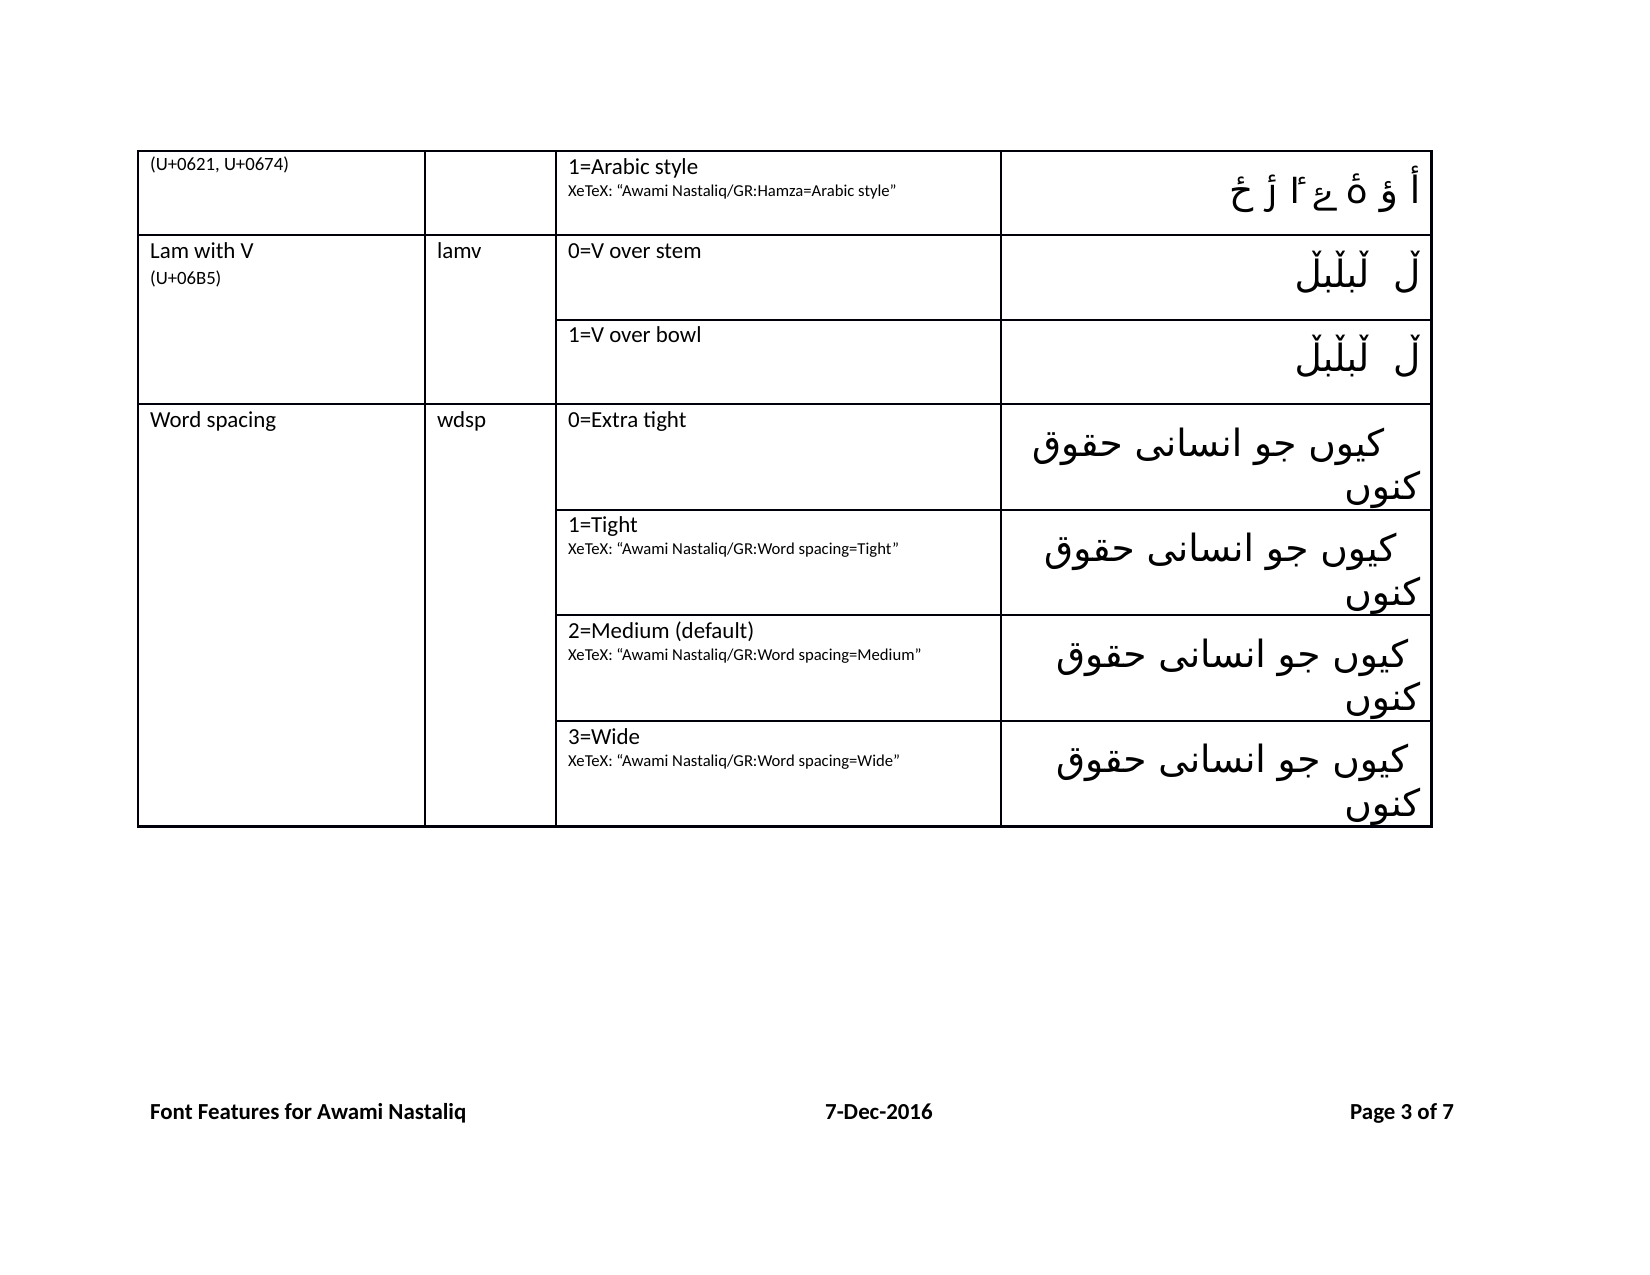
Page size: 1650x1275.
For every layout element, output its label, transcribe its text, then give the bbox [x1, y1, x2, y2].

table_cell کیوں جو انسانی حقوق کنوں [1002, 405, 1430, 508]
table_cell lamv [426, 236, 555, 403]
table_cell wdsp [426, 405, 555, 825]
table_cell کیوں جو انسانی حقوق کنوں [1002, 511, 1430, 614]
table_cell Word spacing [139, 405, 424, 825]
table_cell 1=Tight XeTeX: “Awami Nastaliq/GR:Word spacing=Tight” [557, 511, 1000, 614]
table_cell (U+0621, U+0674) [139, 152, 424, 234]
table_cell 0=Extra tight [557, 405, 1000, 508]
table_cell 0=V over stem [557, 236, 1000, 318]
table_cell 1=Arabic style XeTeX: “Awami Nastaliq/GR:Hamza=Arabic style” [557, 152, 1000, 234]
table_cell ڵ ڵبڵبڵ [1002, 236, 1430, 318]
table_cell [426, 152, 555, 234]
table_cell 1=V over bowl [557, 321, 1000, 403]
table_cell أ ؤ ۂ ۓ ٵ ݬ ځ [1002, 152, 1430, 234]
table_cell 2=Medium (default) XeTeX: “Awami Nastaliq/GR:Word spacing=Medium” [557, 616, 1000, 720]
table_cell 3=Wide XeTeX: “Awami Nastaliq/GR:Word spacing=Wide” [557, 722, 1000, 825]
table_cell ڵ ڵبڵبڵ [1002, 321, 1430, 403]
table_cell کیوں جو انسانی حقوق کنوں [1002, 722, 1430, 825]
table_cell Lam with V (U+06B5) [139, 236, 424, 403]
table_cell کیوں جو انسانی حقوق کنوں [1002, 616, 1430, 720]
